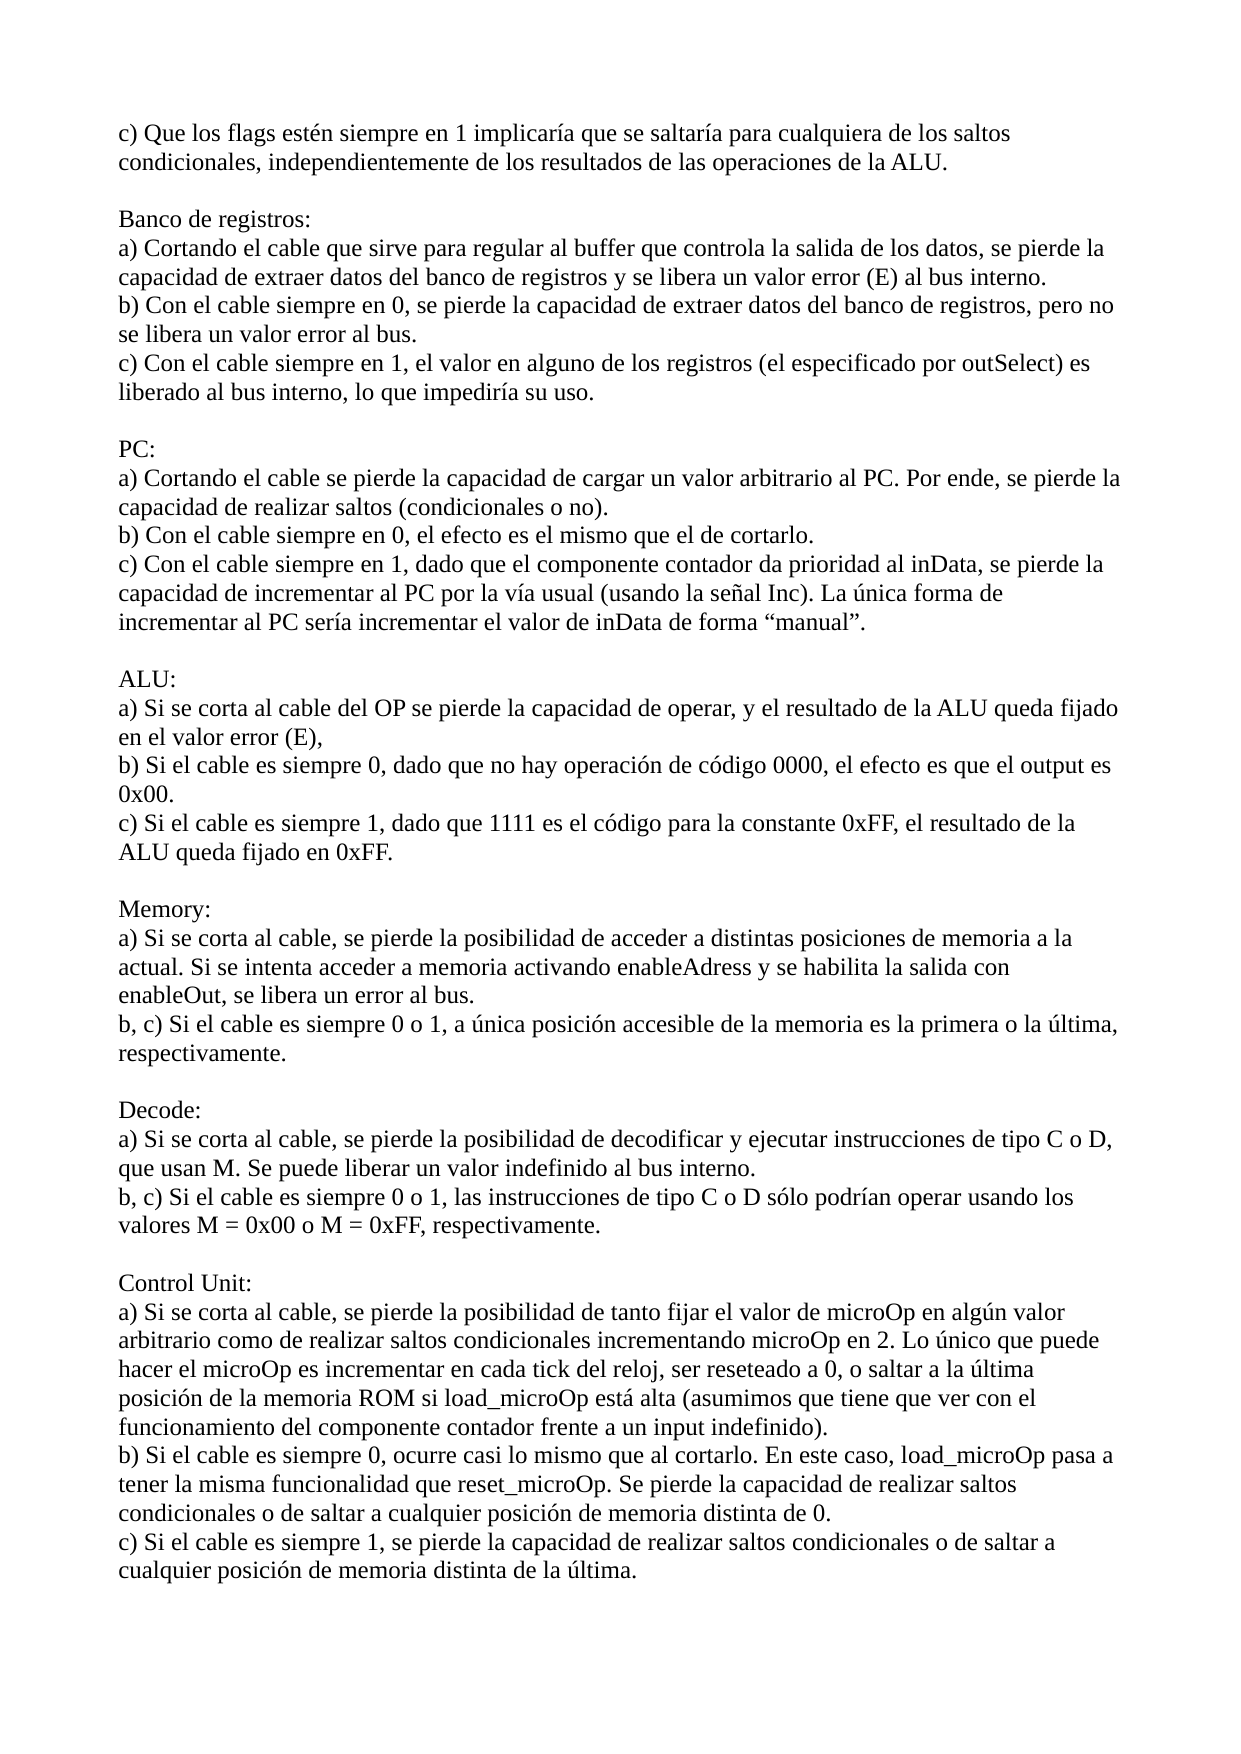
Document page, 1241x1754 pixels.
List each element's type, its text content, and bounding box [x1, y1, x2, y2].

text c) Con el cable siempre en 1, dado que el componente contador da prioridad al inData, se pierde la capacidad de incrementar al PC por la vía usual (usando la señal Inc). La única forma de incrementar al PC sería incrementar el valor de inData de forma “manual”. [118, 549, 1122, 636]
text b) Con el cable siempre en 0, el efecto es el mismo que el de cortarlo. [118, 521, 1122, 549]
text b) Con el cable siempre en 0, se pierde la capacidad de extraer datos del banco de registros, pero no se libera un valor error al bus. [118, 291, 1122, 348]
text a) Si se corta al cable, se pierde la posibilidad de decodificar y ejecutar instrucciones de tipo C o D, que usan M. Se puede liberar un valor indefinido al bus interno. [118, 1124, 1122, 1182]
text a) Si se corta al cable, se pierde la posibilidad de tanto fijar el valor de microOp en algún valor arbitrario como de realizar saltos condicionales incrementando microOp en 2. Lo único que puede hacer el microOp es incrementar en cada tick del reloj, ser reseteado a 0, o saltar a la última posición de la memoria ROM si load_microOp está alta (asumimos que tiene que ver con el funcionamiento del componente contador frente a un input indefinido). [118, 1297, 1122, 1441]
text Banco de registros: [118, 204, 1122, 233]
text b) Si el cable es siempre 0, ocurre casi lo mismo que al cortarlo. En este caso, load_microOp pasa a tener la misma funcionalidad que reset_microOp. Se pierde la capacidad de realizar saltos condicionales o de saltar a cualquier posición de memoria distinta de 0. [118, 1441, 1122, 1527]
text Control Unit: [118, 1268, 1122, 1297]
text c) Si el cable es siempre 1, dado que 1111 es el código para la constante 0xFF, el resultado de la ALU queda fijado en 0xFF. [118, 808, 1122, 866]
text ALU: [118, 664, 1122, 693]
text a) Cortando el cable se pierde la capacidad de cargar un valor arbitrario al PC. Por ende, se pierde la capacidad de realizar saltos (condicionales o no). [118, 463, 1122, 521]
text Memory: [118, 894, 1122, 923]
text a) Si se corta al cable, se pierde la posibilidad de acceder a distintas posiciones de memoria a la actual. Si se intenta acceder a memoria activando enableAdress y se habilita la salida con enableOut, se libera un error al bus. [118, 923, 1122, 1009]
text b, c) Si el cable es siempre 0 o 1, a única posición accesible de la memoria es la primera o la última, respectivamente. [118, 1009, 1122, 1067]
text a) Si se corta al cable del OP se pierde la capacidad de operar, y el resultado de la ALU queda fijado en el valor error (E), [118, 693, 1122, 751]
text Decode: [118, 1096, 1122, 1124]
text c) Si el cable es siempre 1, se pierde la capacidad de realizar saltos condicionales o de saltar a cualquier posición de memoria distinta de la última. [118, 1527, 1122, 1584]
text c) Con el cable siempre en 1, el valor en alguno de los registros (el especificado por outSelect) es liberado al bus interno, lo que impediría su uso. [118, 348, 1122, 406]
text PC: [118, 434, 1122, 463]
text b, c) Si el cable es siempre 0 o 1, las instrucciones de tipo C o D sólo podrían operar usando los valores M = 0x00 o M = 0xFF, respectivamente. [118, 1182, 1122, 1239]
text a) Cortando el cable que sirve para regular al buffer que controla la salida de los datos, se pierde la capacidad de extraer datos del banco de registros y se libera un valor error (E) al bus interno. [118, 233, 1122, 291]
text b) Si el cable es siempre 0, dado que no hay operación de código 0000, el efecto es que el output es 0x00. [118, 751, 1122, 808]
text c) Que los flags estén siempre en 1 implicaría que se saltaría para cualquiera de los saltos condicionales, independientemente de los resultados de las operaciones de la ALU. [118, 118, 1122, 176]
